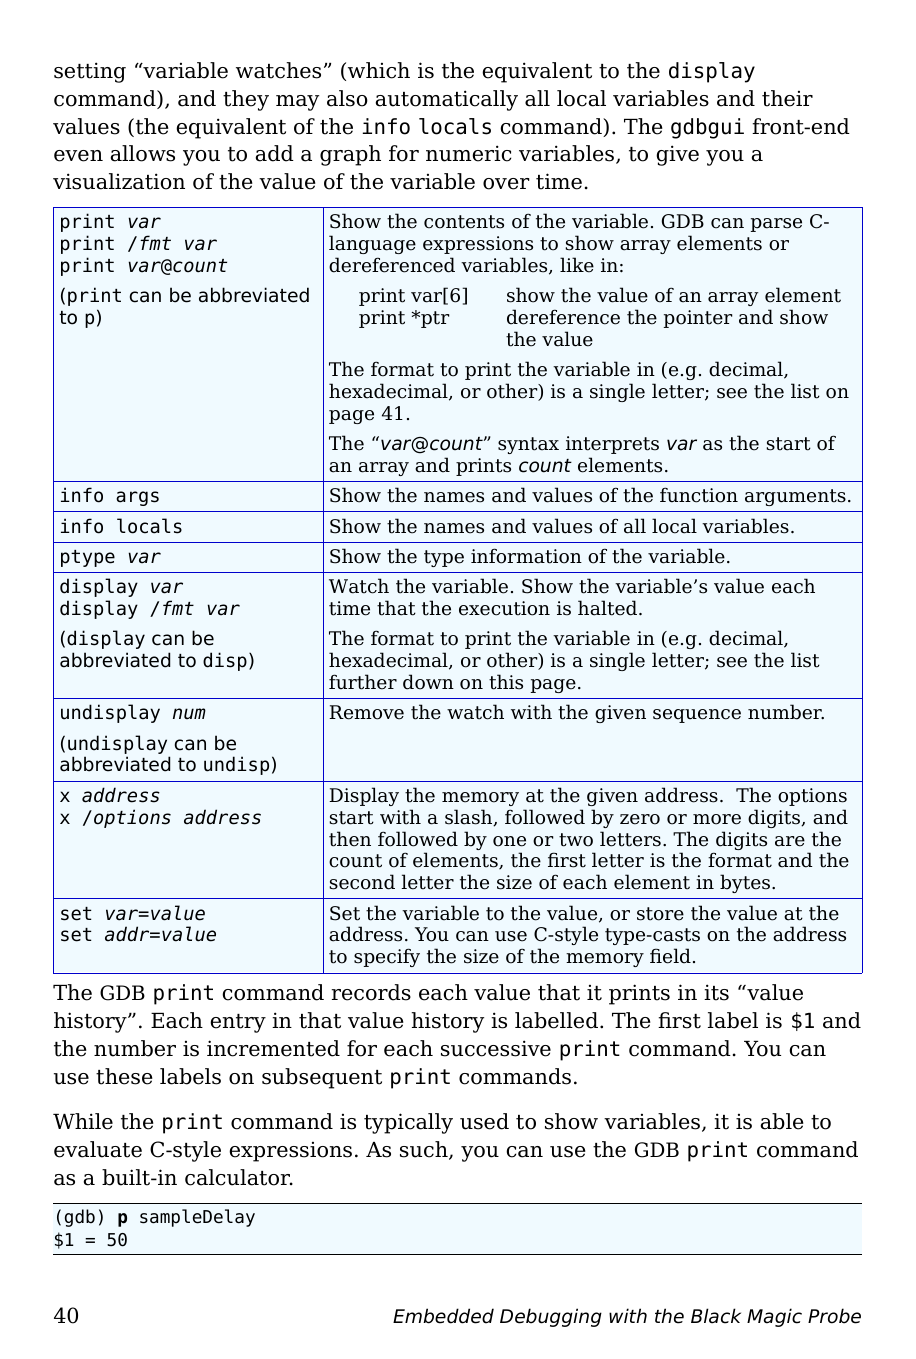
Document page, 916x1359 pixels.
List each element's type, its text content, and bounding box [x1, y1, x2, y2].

table_cell Remove the watch with the given sequence number. [324, 699, 862, 781]
table_cell ptype var [54, 543, 323, 572]
table_cell info args [54, 482, 323, 511]
table_cell Set the variable to the value, or store the value at the address. You can use C-style type-casts on the address to specify the size of the memory field. [324, 899, 862, 972]
text The GDB print command records each value that it prints in its “value history”. Each entry in that value history is labelled. The first label is $1 and the number is incremented for each successive print command. You can use these labels on subsequent print commands. [53, 981, 862, 1089]
text setting “variable watches” (which is the equivalent to the display command), and they may also automatically all local variables and their values (the equivalent of the info locals command). The gdbgui front-end even allows you to add a graph for numeric variables, to give you a visualization of the value of the variable over time. [53, 59, 862, 194]
table_cell info locals [54, 512, 323, 542]
table_cell x address x /options address [54, 782, 323, 898]
table_cell Show the type information of the variable. [324, 543, 862, 572]
table_cell Show the names and values of the function arguments. [324, 482, 862, 511]
table_cell Show the names and values of all local variables. [324, 512, 862, 542]
text (gdb) p sampleDelay [53, 1204, 862, 1226]
text $1 = 50 [53, 1226, 862, 1254]
text While the print command is typically used to show variables, it is able to evaluate C-style expressions. As such, you can use the GDB print command as a built-in calculator. [53, 1110, 862, 1190]
table_header Show the contents of the variable. GDB can parse C-language expressions to show array elements or dereferenced variables, like in: print var[6] show the value of an array element print *ptr dereference the pointer and show the value The format to print the variable in (e.g. decimal, hexadecimal, or other) is a single letter; see the list on page 41. The “var@count” syntax interprets var as the start of an array and prints count elements. [324, 208, 862, 481]
table_header print var print /fmt var print var@count (print can be abbreviated to p) [54, 208, 323, 481]
table_cell Watch the variable. Show the variable’s value each time that the execution is halted. The format to print the variable in (e.g. decimal, hexadecimal, or other) is a single letter; see the list further down on this page. [324, 573, 862, 698]
table_cell Display the memory at the given address. The options start with a slash, followed by zero or more digits, and then followed by one or two letters. The digits are the count of elements, the first letter is the format and the second letter the size of each element in bytes. [324, 782, 862, 898]
table_cell set var=value set addr=value [54, 899, 323, 972]
table_cell display var display /fmt var (display can be abbreviated to disp) [54, 573, 323, 698]
table_cell undisplay num (undisplay can be abbreviated to undisp) [54, 699, 323, 781]
